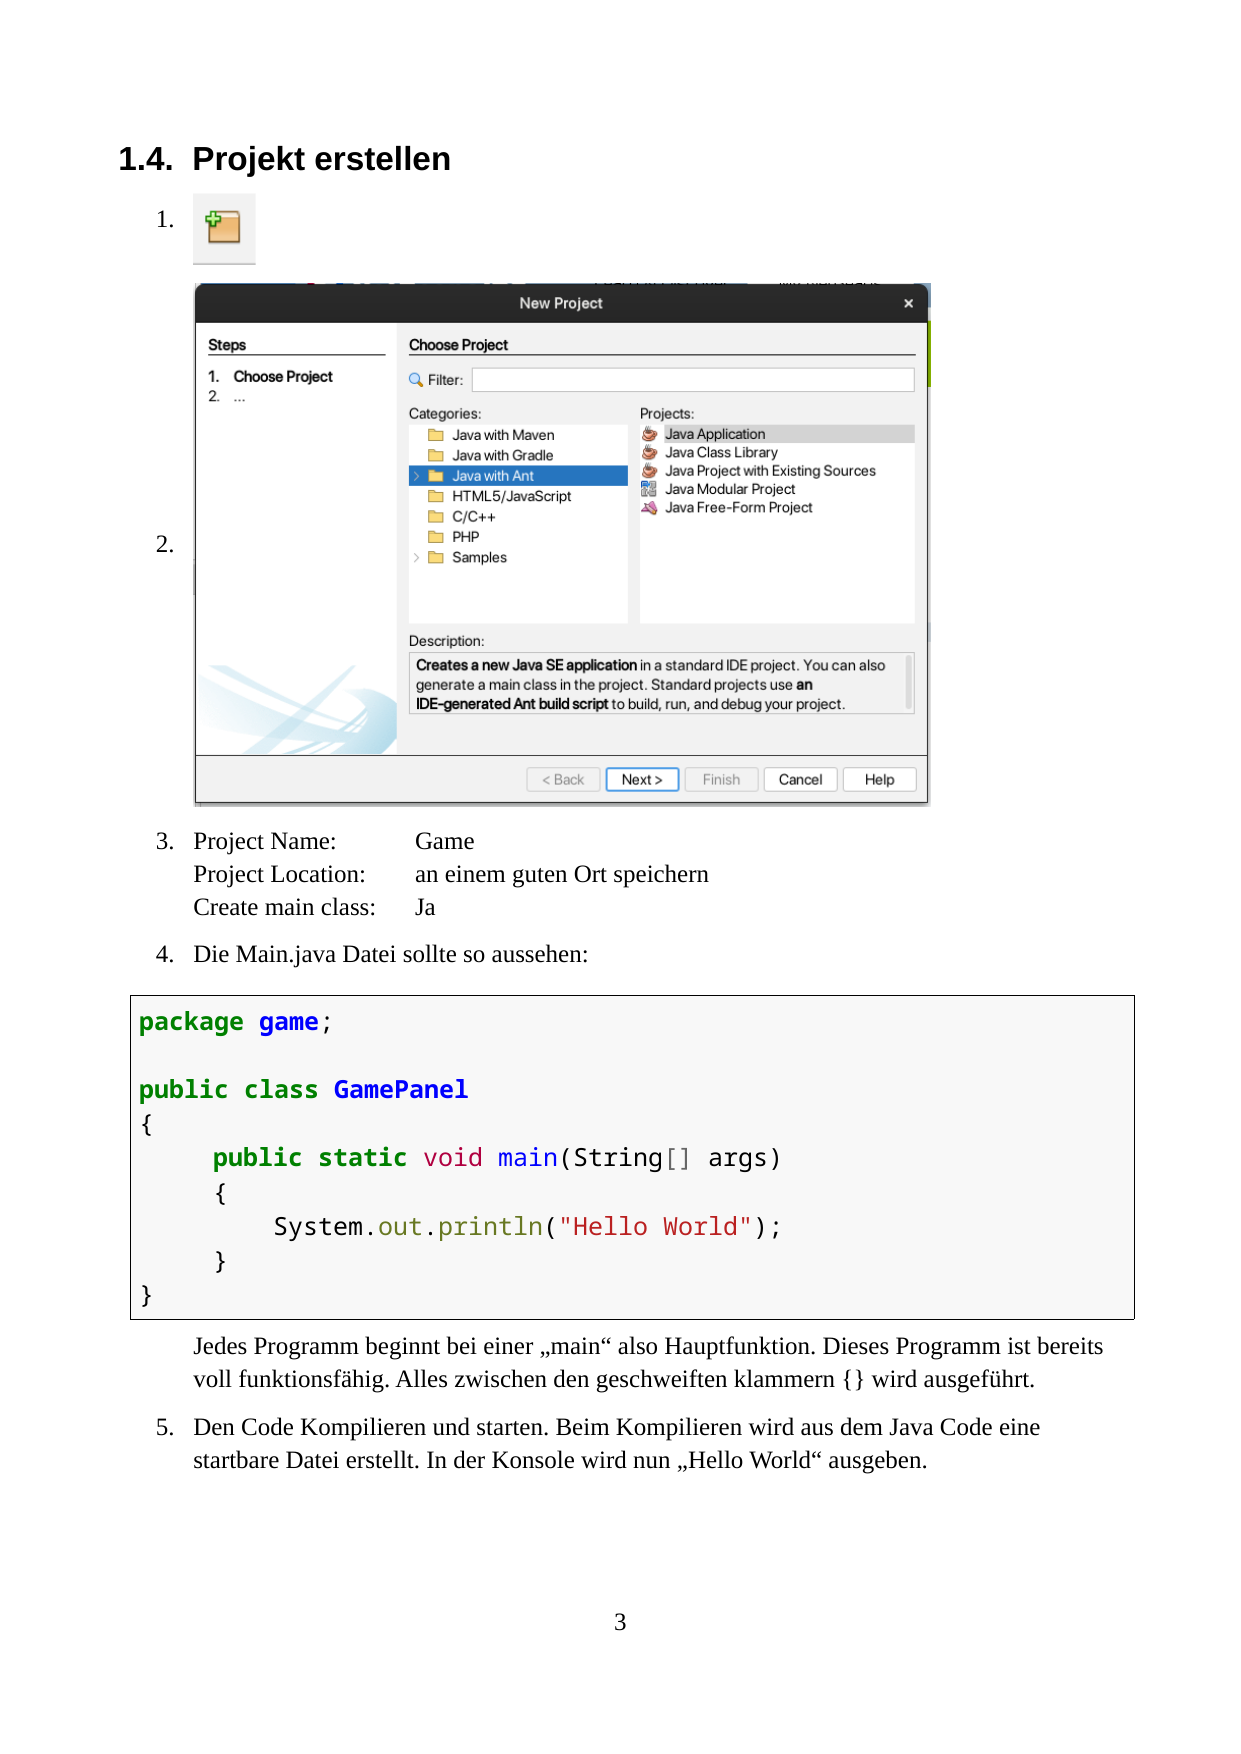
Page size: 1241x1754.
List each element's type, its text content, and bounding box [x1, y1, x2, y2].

subtitle Projekt erstellen [118, 139, 1122, 177]
list { [139, 1106, 1125, 1140]
list { [139, 1174, 1125, 1208]
list Den Code Kompilieren und starten. Beim Kompilieren wird aus dem Java Code eine startbare Datei erstellt. In der Konsole wird nun „Hello World“ ausgeben. [156, 1412, 1122, 1474]
list } [139, 1242, 1125, 1276]
list Die Main.java Datei sollte so aussehen: [156, 939, 1122, 995]
list public class GamePanel [139, 1072, 1125, 1106]
picture [193, 190, 256, 265]
list Project Name: Game Project Location: an einem guten Ort speichern Create main class: Ja [156, 826, 1122, 921]
list System.out.println("Hello World"); [139, 1208, 1125, 1242]
list Jedes Programm beginnt bei einer „main“ also Hauptfunktion. Dieses Programm ist bereits voll funktionsfähig. Alles zwischen den geschweiften klammern {} wird ausgeführt. [156, 1320, 1122, 1393]
list } [139, 1276, 1125, 1310]
list public static void main(String[] args) [139, 1140, 1125, 1174]
list package game; [139, 1004, 1125, 1038]
picture [193, 283, 931, 807]
